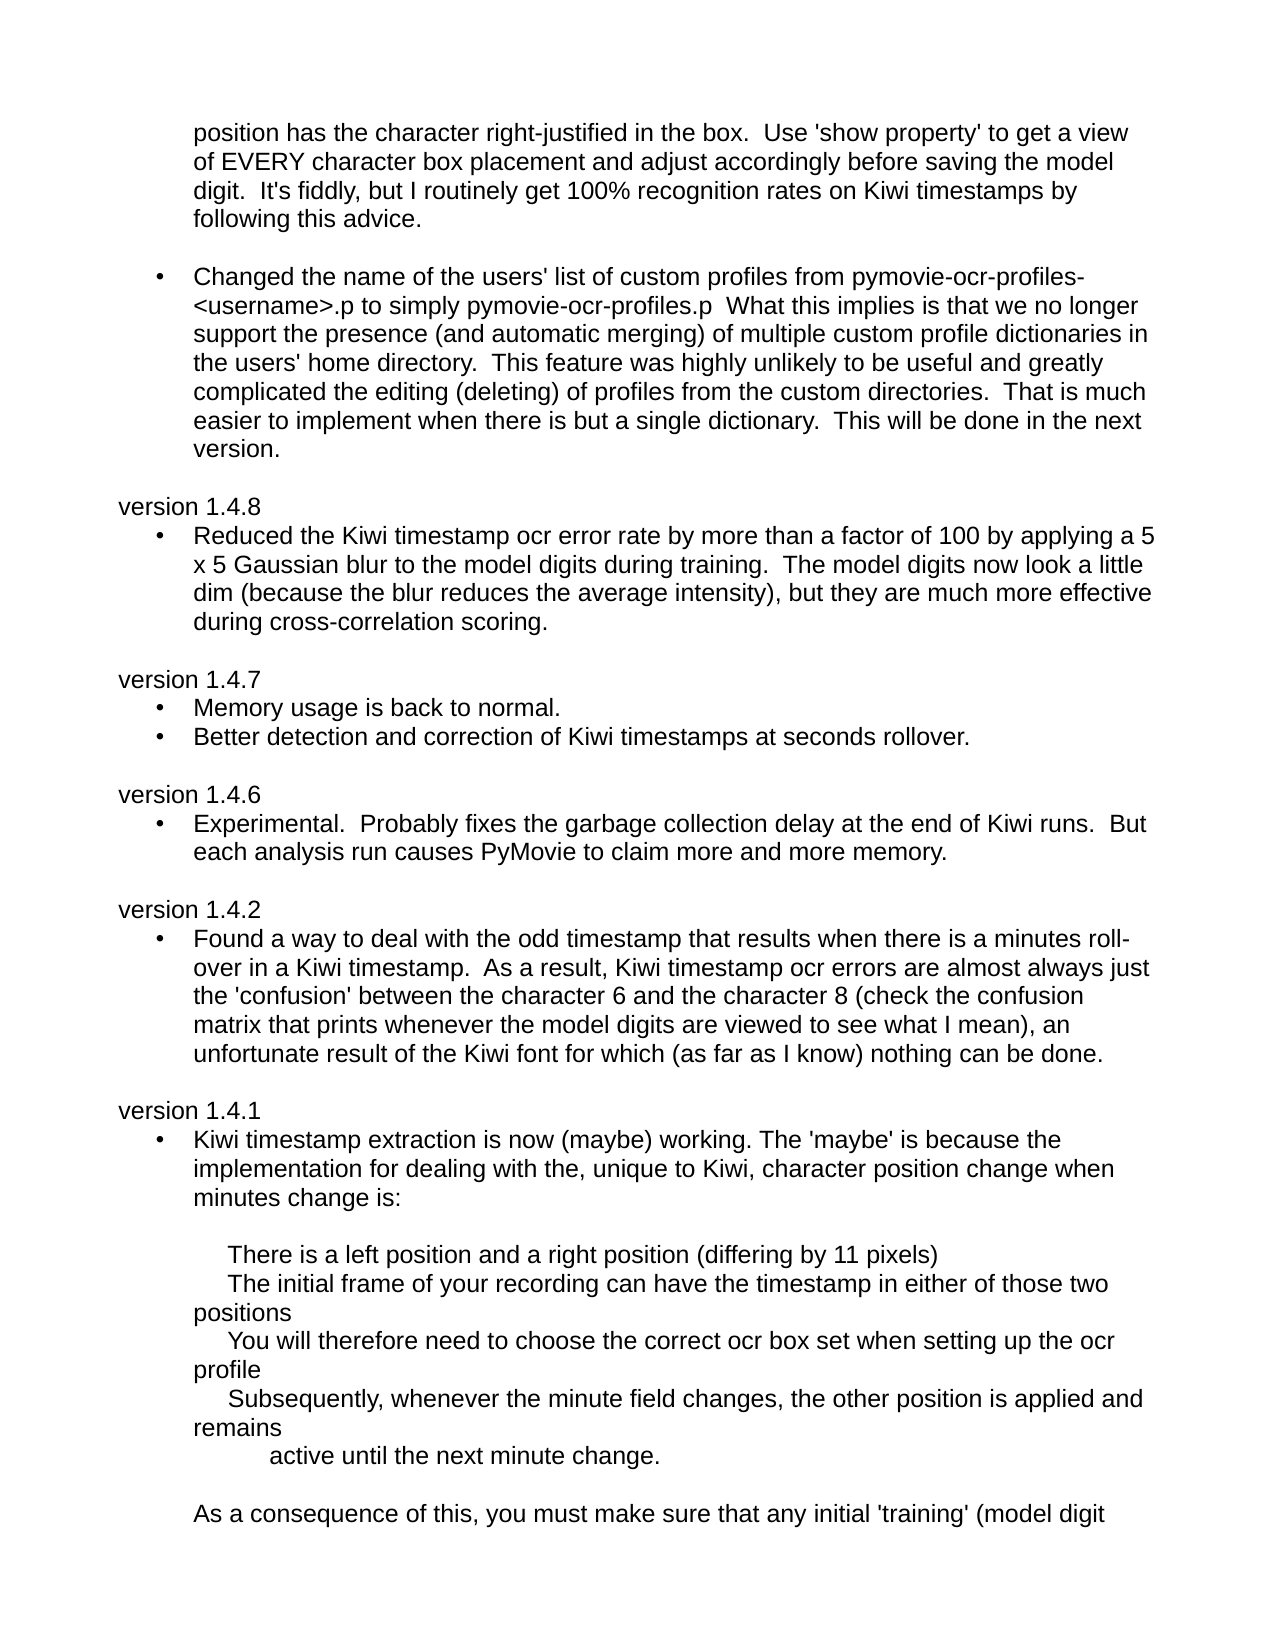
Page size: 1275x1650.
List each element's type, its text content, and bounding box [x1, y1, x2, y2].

list Reduced the Kiwi timestamp ocr error rate by more than a factor of 100 by applying a 5 x 5 Gaussian blur to the model digits during training. The model digits now look a little dim (because the blur reduces the average intensity), but they are much more effective during cross-correlation scoring. [156, 521, 1157, 664]
text version 1.4.7 [118, 664, 1157, 693]
list Kiwi timestamp extraction is now (maybe) working. The 'maybe' is because the implementation for dealing with the, unique to Kiwi, character position change when minutes change is: There is a left position and a right position (differing by 11 pixels) The initial frame of your recording can have the timestamp in either of those two positions You will therefore need to choose the correct ocr box set when setting up the ocr profile Subsequently, whenever the minute field changes, the other position is applied and remains active until the next minute change. As a consequence of this, you must make sure that any initial 'training' (model digit [156, 1125, 1157, 1528]
list Found a way to deal with the odd timestamp that results when there is a minutes roll-over in a Kiwi timestamp. As a result, Kiwi timestamp ocr errors are almost always just the 'confusion' between the character 6 and the character 8 (check the confusion matrix that prints whenever the model digits are viewed to see what I mean), an unfortunate result of the Kiwi font for which (as far as I know) nothing can be done. [156, 924, 1157, 1096]
list Changed the name of the users' list of custom profiles from pymovie-ocr-profiles-<username>.p to simply pymovie-ocr-profiles.p What this implies is that we no longer support the presence (and automatic merging) of multiple custom profile dictionaries in the users' home directory. This feature was highly unlikely to be useful and greatly complicated the editing (deleting) of profiles from the custom directories. That is much easier to implement when there is but a single dictionary. This will be done in the next version. [156, 262, 1157, 492]
text version 1.4.1 [118, 1096, 1157, 1125]
text version 1.4.2 [118, 895, 1157, 924]
text version 1.4.6 [118, 780, 1157, 808]
list position has the character right-justified in the box. Use 'show property' to get a view of EVERY character box placement and adjust accordingly before saving the model digit. It's fiddly, but I routinely get 100% recognition rates on Kiwi timestamps by following this advice. [156, 118, 1157, 262]
list Memory usage is back to normal. [156, 693, 1157, 722]
text version 1.4.8 [118, 492, 1157, 521]
list Better detection and correction of Kiwi timestamps at seconds rollover. [156, 722, 1157, 780]
list Experimental. Probably fixes the garbage collection delay at the end of Kiwi runs. But each analysis run causes PyMovie to claim more and more memory. [156, 808, 1157, 895]
